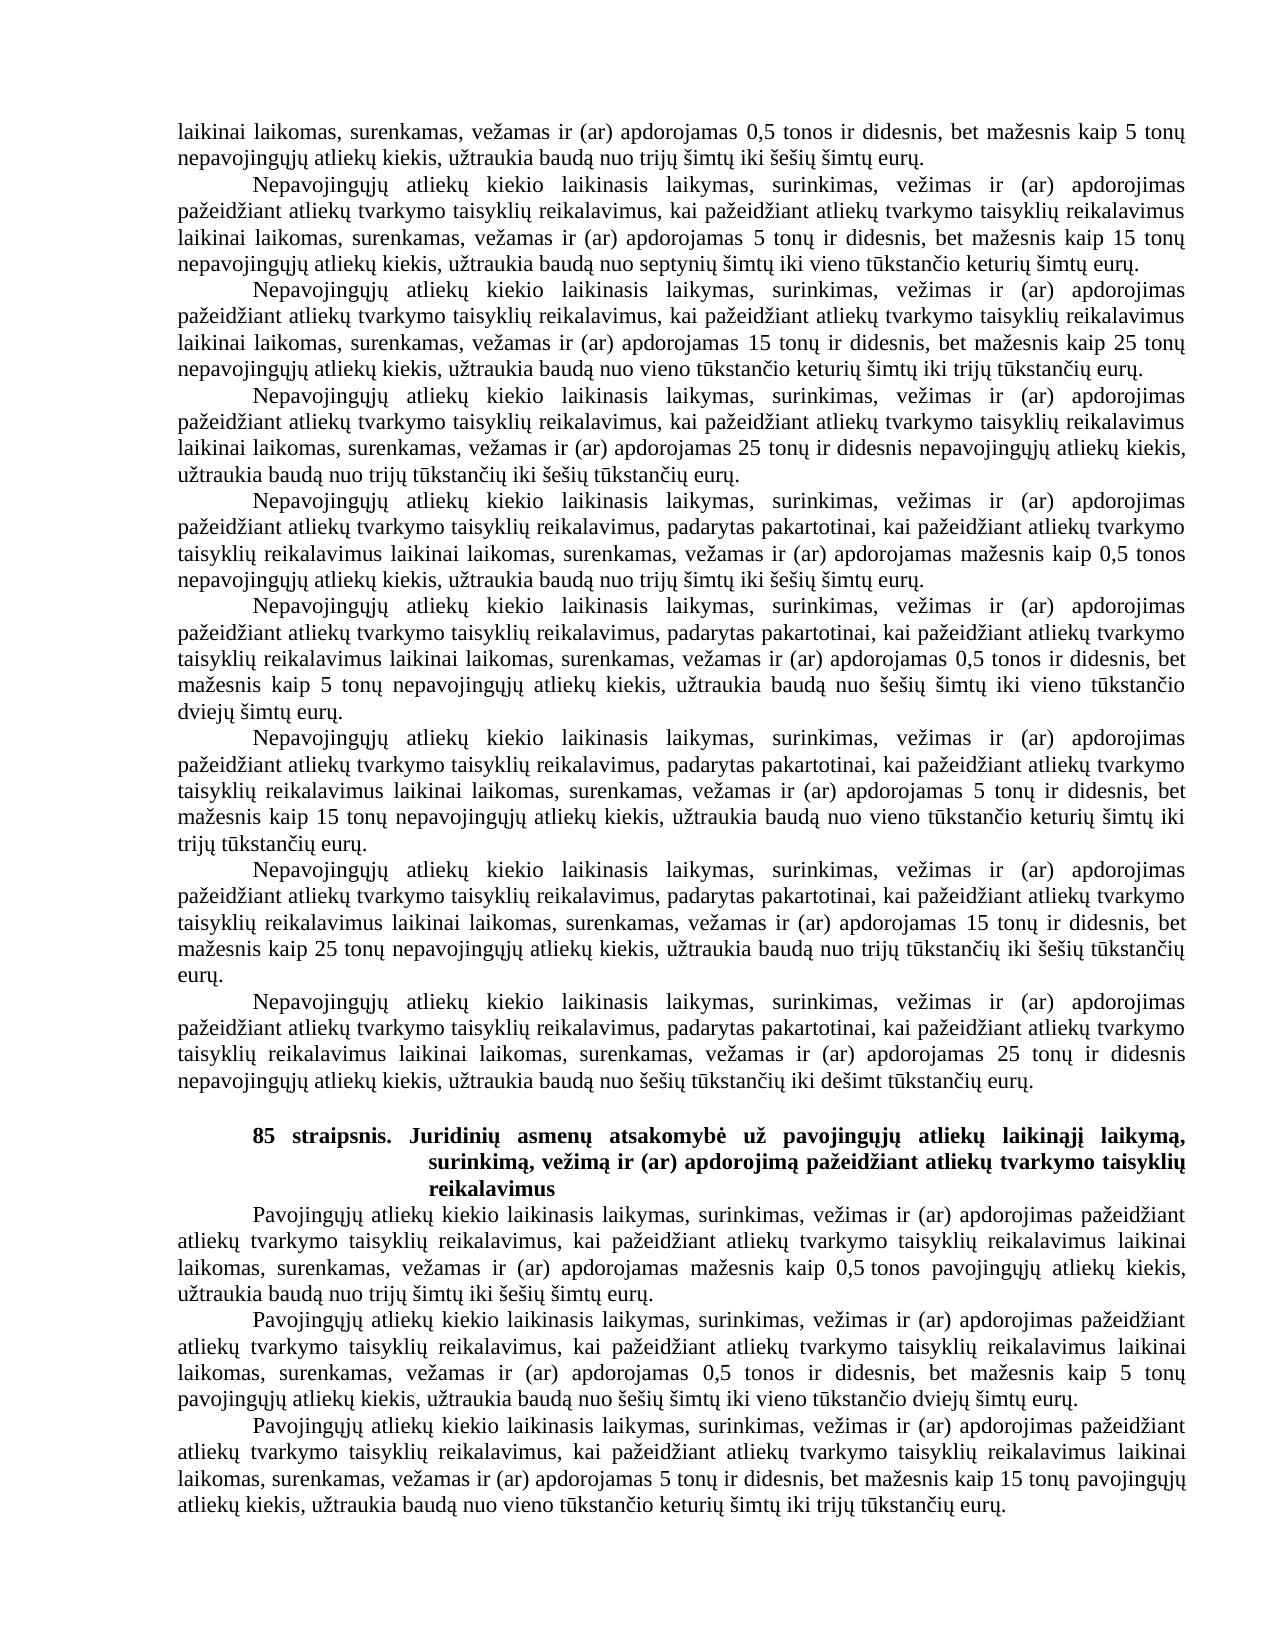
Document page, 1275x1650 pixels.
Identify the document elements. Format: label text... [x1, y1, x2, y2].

text Pavojingųjų atliekų kiekio laikinasis laikymas, surinkimas, vežimas ir (ar) apdorojimas pažeidžiant atliekų tvarkymo taisyklių reikalavimus, kai pažeidžiant atliekų tvarkymo taisyklių reikalavimus laikinai laikomas, surenkamas, vežamas ir (ar) apdorojamas mažesnis kaip 0,5 tonos pavojingųjų atliekų kiekis, užtraukia baudą nuo trijų šimtų iki šešių šimtų eurų. [177, 1201, 1186, 1306]
text Nepavojingųjų atliekų kiekio laikinasis laikymas, surinkimas, vežimas ir (ar) apdorojimas pažeidžiant atliekų tvarkymo taisyklių reikalavimus, padarytas pakartotinai, kai pažeidžiant atliekų tvarkymo taisyklių reikalavimus laikinai laikomas, surenkamas, vežamas ir (ar) apdorojamas 25 tonų ir didesnis nepavojingųjų atliekų kiekis, užtraukia baudą nuo šešių tūkstančių iki dešimt tūkstančių eurų. [177, 988, 1186, 1093]
text Nepavojingųjų atliekų kiekio laikinasis laikymas, surinkimas, vežimas ir (ar) apdorojimas pažeidžiant atliekų tvarkymo taisyklių reikalavimus, kai pažeidžiant atliekų tvarkymo taisyklių reikalavimus laikinai laikomas, surenkamas, vežamas ir (ar) apdorojamas 25 tonų ir didesnis nepavojingųjų atliekų kiekis, užtraukia baudą nuo trijų tūkstančių iki šešių tūkstančių eurų. [177, 382, 1186, 487]
text Pavojingųjų atliekų kiekio laikinasis laikymas, surinkimas, vežimas ir (ar) apdorojimas pažeidžiant atliekų tvarkymo taisyklių reikalavimus, kai pažeidžiant atliekų tvarkymo taisyklių reikalavimus laikinai laikomas, surenkamas, vežamas ir (ar) apdorojamas 0,5 tonos ir didesnis, bet mažesnis kaip 5 tonų pavojingųjų atliekų kiekis, užtraukia baudą nuo šešių šimtų iki vieno tūkstančio dviejų šimtų eurų. [177, 1306, 1186, 1412]
text Nepavojingųjų atliekų kiekio laikinasis laikymas, surinkimas, vežimas ir (ar) apdorojimas pažeidžiant atliekų tvarkymo taisyklių reikalavimus, kai pažeidžiant atliekų tvarkymo taisyklių reikalavimus laikinai laikomas, surenkamas, vežamas ir (ar) apdorojamas 15 tonų ir didesnis, bet mažesnis kaip 25 tonų nepavojingųjų atliekų kiekis, užtraukia baudą nuo vieno tūkstančio keturių šimtų iki trijų tūkstančių eurų. [177, 276, 1186, 382]
text Nepavojingųjų atliekų kiekio laikinasis laikymas, surinkimas, vežimas ir (ar) apdorojimas pažeidžiant atliekų tvarkymo taisyklių reikalavimus, kai pažeidžiant atliekų tvarkymo taisyklių reikalavimus laikinai laikomas, surenkamas, vežamas ir (ar) apdorojamas 5 tonų ir didesnis, bet mažesnis kaip 15 tonų nepavojingųjų atliekų kiekis, užtraukia baudą nuo septynių šimtų iki vieno tūkstančio keturių šimtų eurų. [177, 171, 1186, 276]
text Nepavojingųjų atliekų kiekio laikinasis laikymas, surinkimas, vežimas ir (ar) apdorojimas pažeidžiant atliekų tvarkymo taisyklių reikalavimus, padarytas pakartotinai, kai pažeidžiant atliekų tvarkymo taisyklių reikalavimus laikinai laikomas, surenkamas, vežamas ir (ar) apdorojamas 0,5 tonos ir didesnis, bet mažesnis kaip 5 tonų nepavojingųjų atliekų kiekis, užtraukia baudą nuo šešių šimtų iki vieno tūkstančio dviejų šimtų eurų. [177, 592, 1186, 724]
text Nepavojingųjų atliekų kiekio laikinasis laikymas, surinkimas, vežimas ir (ar) apdorojimas pažeidžiant atliekų tvarkymo taisyklių reikalavimus, padarytas pakartotinai, kai pažeidžiant atliekų tvarkymo taisyklių reikalavimus laikinai laikomas, surenkamas, vežamas ir (ar) apdorojamas mažesnis kaip 0,5 tonos nepavojingųjų atliekų kiekis, užtraukia baudą nuo trijų šimtų iki šešių šimtų eurų. [177, 487, 1186, 592]
text 85 straipsnis. Juridinių asmenų atsakomybė už pavojingųjų atliekų laikinąjį laikymą, surinkimą, vežimą ir (ar) apdorojimą pažeidžiant atliekų tvarkymo taisyklių reikalavimus [252, 1122, 1186, 1201]
text laikinai laikomas, surenkamas, vežamas ir (ar) apdorojamas 0,5 tonos ir didesnis, bet mažesnis kaip 5 tonų nepavojingųjų atliekų kiekis, užtraukia baudą nuo trijų šimtų iki šešių šimtų eurų. [177, 118, 1186, 171]
text Nepavojingųjų atliekų kiekio laikinasis laikymas, surinkimas, vežimas ir (ar) apdorojimas pažeidžiant atliekų tvarkymo taisyklių reikalavimus, padarytas pakartotinai, kai pažeidžiant atliekų tvarkymo taisyklių reikalavimus laikinai laikomas, surenkamas, vežamas ir (ar) apdorojamas 15 tonų ir didesnis, bet mažesnis kaip 25 tonų nepavojingųjų atliekų kiekis, užtraukia baudą nuo trijų tūkstančių iki šešių tūkstančių eurų. [177, 856, 1186, 988]
text Nepavojingųjų atliekų kiekio laikinasis laikymas, surinkimas, vežimas ir (ar) apdorojimas pažeidžiant atliekų tvarkymo taisyklių reikalavimus, padarytas pakartotinai, kai pažeidžiant atliekų tvarkymo taisyklių reikalavimus laikinai laikomas, surenkamas, vežamas ir (ar) apdorojamas 5 tonų ir didesnis, bet mažesnis kaip 15 tonų nepavojingųjų atliekų kiekis, užtraukia baudą nuo vieno tūkstančio keturių šimtų iki trijų tūkstančių eurų. [177, 724, 1186, 856]
text Pavojingųjų atliekų kiekio laikinasis laikymas, surinkimas, vežimas ir (ar) apdorojimas pažeidžiant atliekų tvarkymo taisyklių reikalavimus, kai pažeidžiant atliekų tvarkymo taisyklių reikalavimus laikinai laikomas, surenkamas, vežamas ir (ar) apdorojamas 5 tonų ir didesnis, bet mažesnis kaip 15 tonų pavojingųjų atliekų kiekis, užtraukia baudą nuo vieno tūkstančio keturių šimtų iki trijų tūkstančių eurų. [177, 1412, 1186, 1517]
